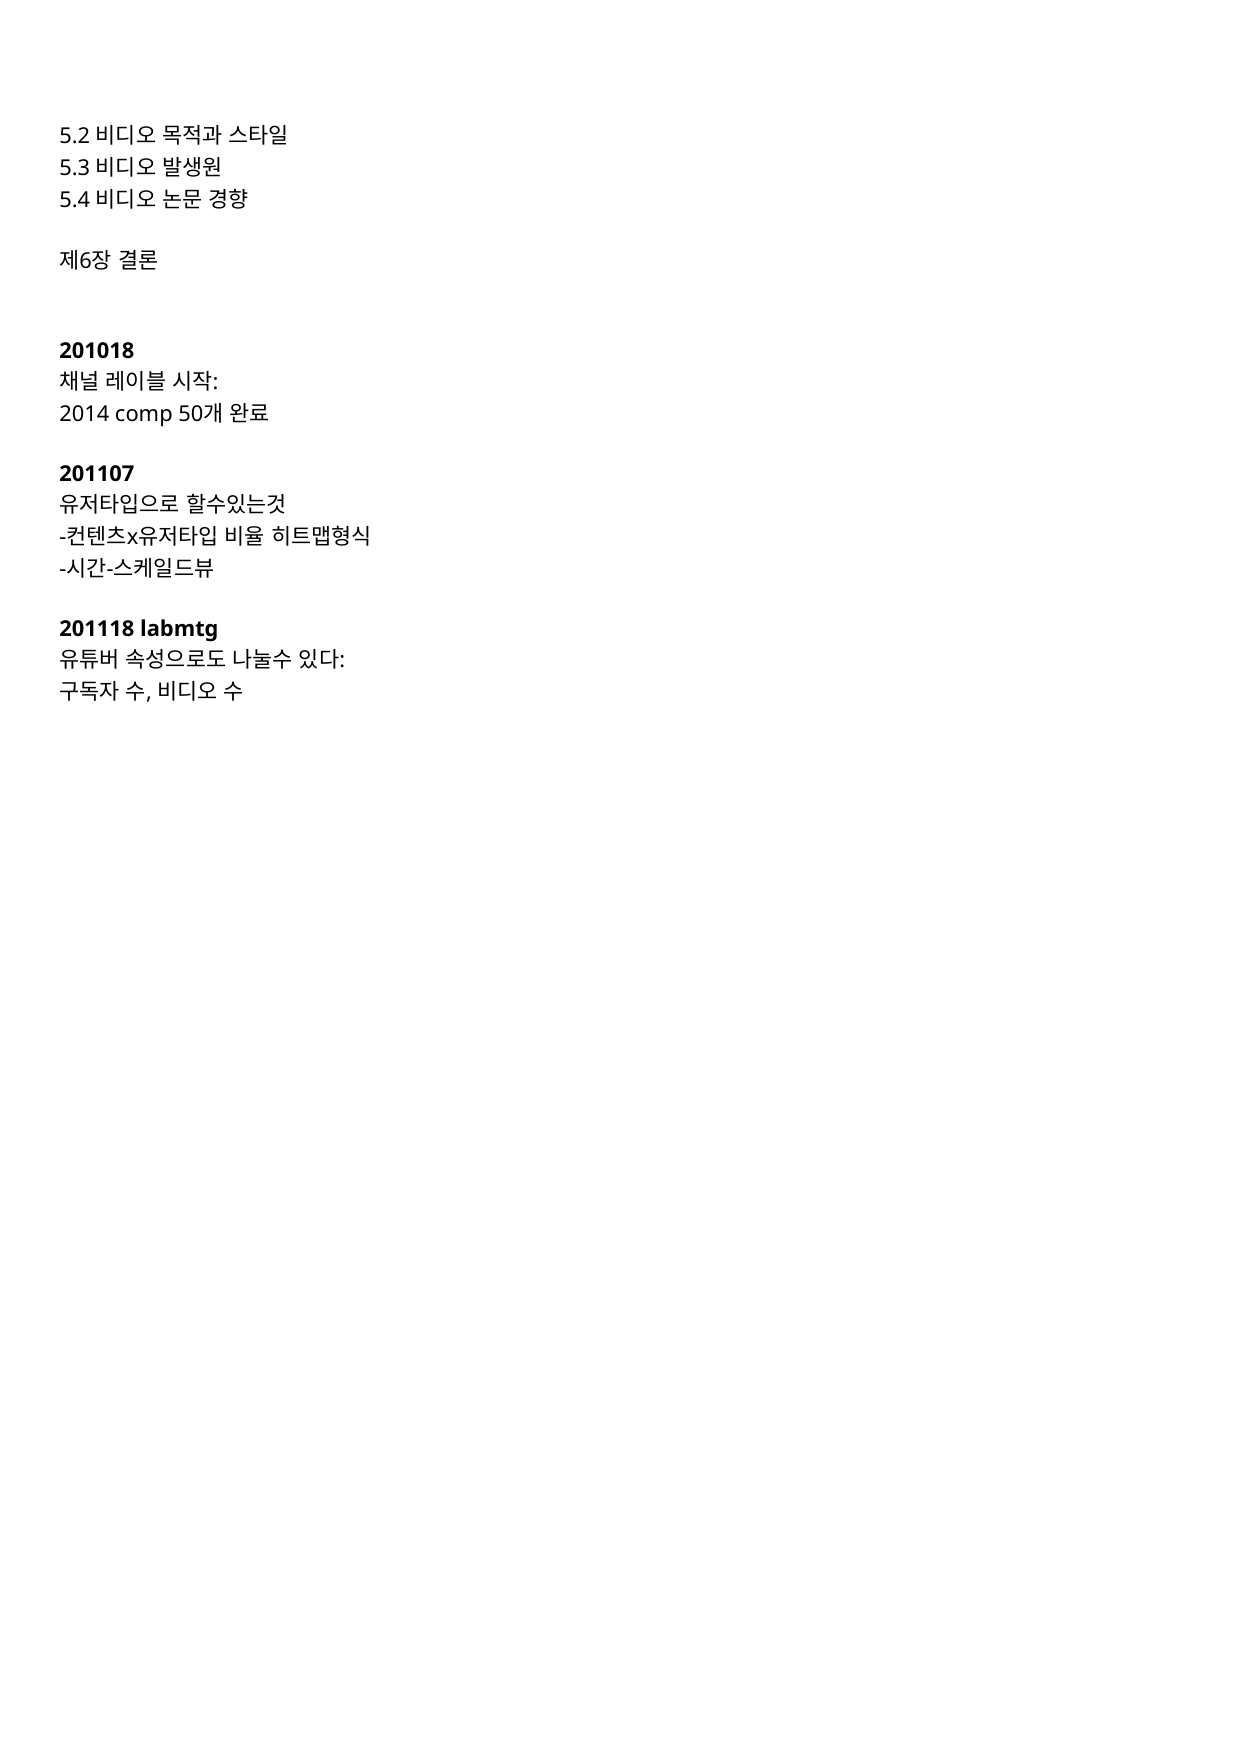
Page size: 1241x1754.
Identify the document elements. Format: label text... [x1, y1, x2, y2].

text 구독자 수, 비디오 수 [59, 674, 1181, 706]
text 201118 labmtg [59, 612, 1181, 642]
text 2014 comp 50개 완료 [59, 396, 1181, 428]
text 201107 [59, 458, 1181, 487]
text 5.2 비디오 목적과 스타일 [59, 118, 1181, 150]
text 채널 레이블 시작: [59, 364, 1181, 396]
text 201018 [59, 334, 1181, 364]
text 제6장 결론 [59, 243, 1181, 275]
text -컨텐츠x유저타입 비율 히트맵형식 [59, 519, 1181, 551]
text 유튜버 속성으로도 나눌수 있다: [59, 642, 1181, 674]
text -시간-스케일드뷰 [59, 551, 1181, 583]
text 유저타입으로 할수있는것 [59, 487, 1181, 519]
text 5.4 비디오 논문 경향 [59, 182, 1181, 213]
text 5.3 비디오 발생원 [59, 150, 1181, 182]
